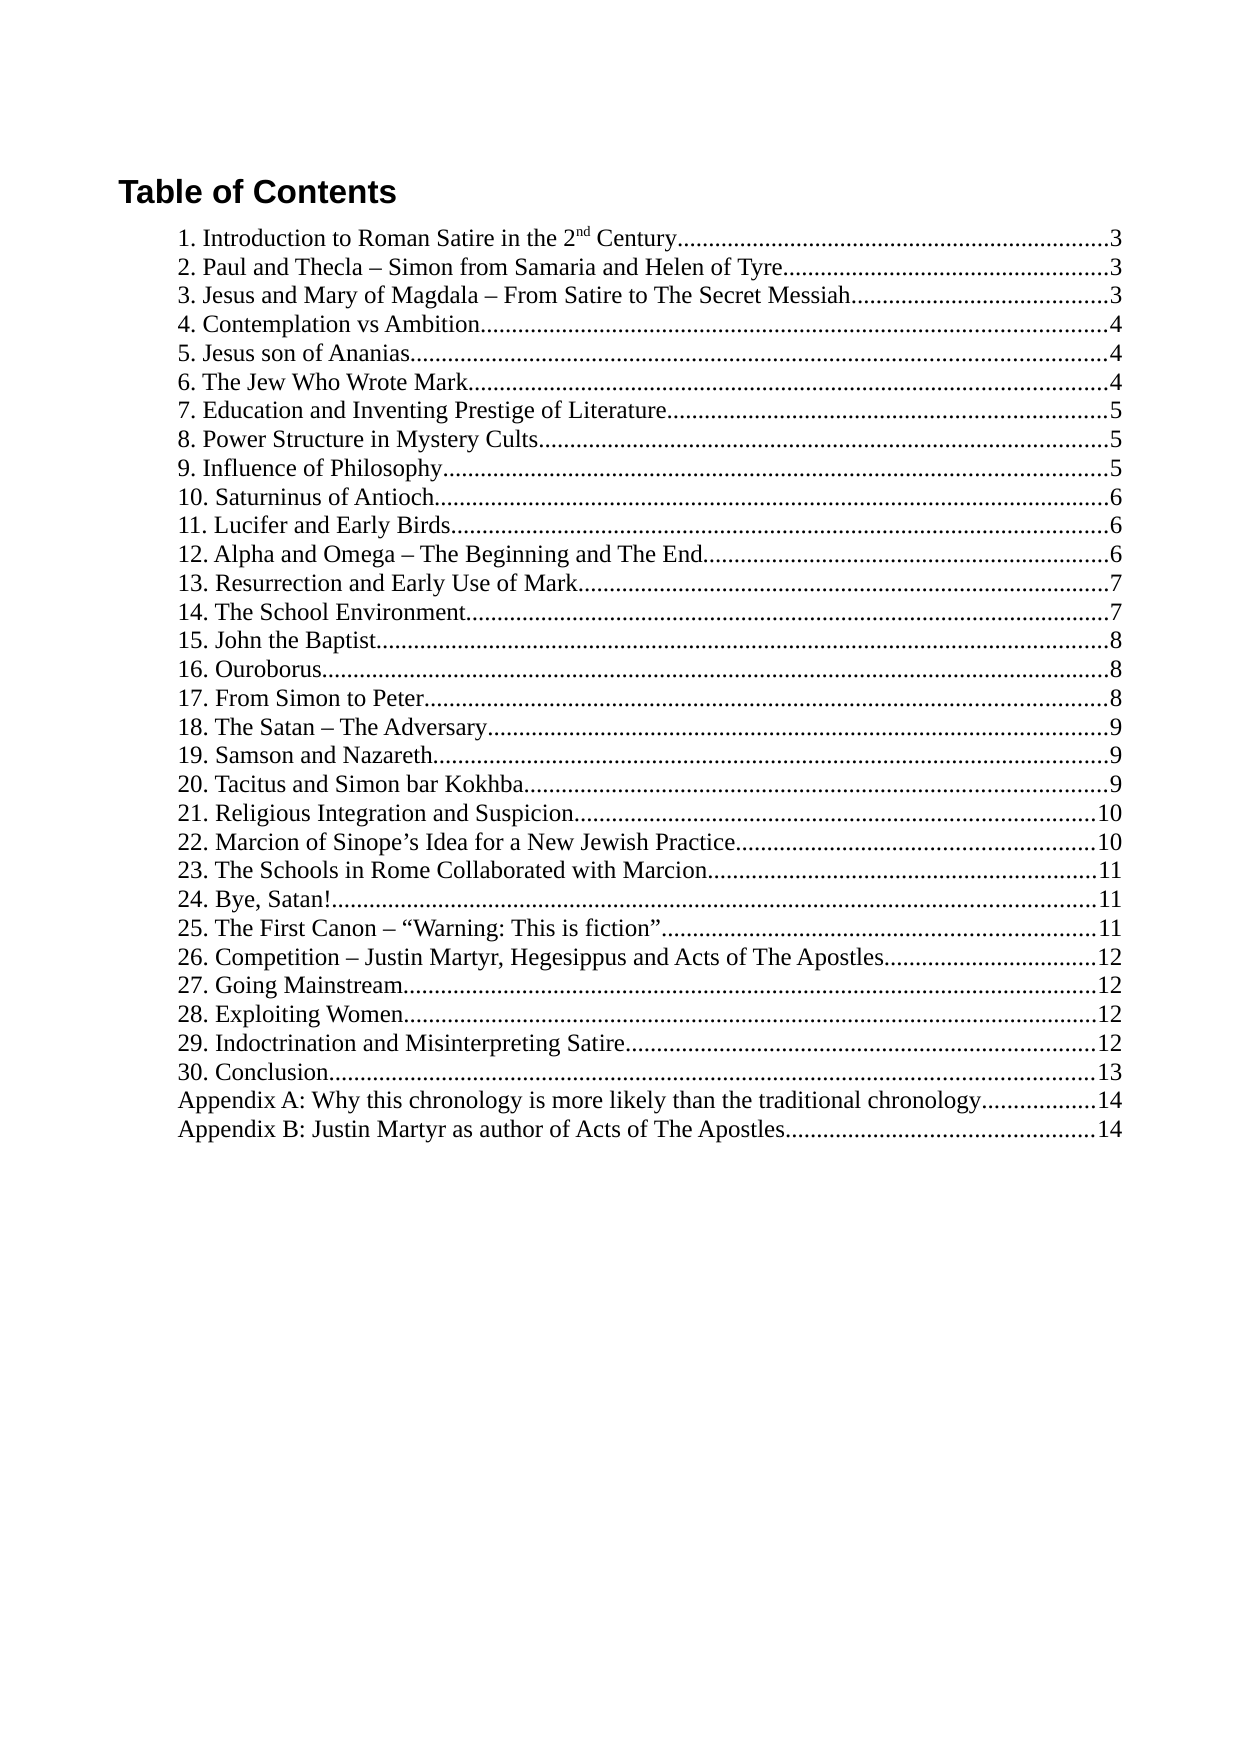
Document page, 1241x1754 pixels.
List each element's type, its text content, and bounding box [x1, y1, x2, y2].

text Appendix A: Why this chronology is more likely than the traditional chronology 14 [177, 1085, 1122, 1114]
text 17. From Simon to Peter 8 [177, 683, 1122, 712]
text 10. Saturninus of Antioch 6 [177, 482, 1122, 510]
text 26. Competition – Justin Martyr, Hegesippus and Acts of The Apostles 12 [177, 942, 1122, 970]
text 6. The Jew Who Wrote Mark 4 [177, 367, 1122, 395]
text 22. Marcion of Sinope’s Idea for a New Jewish Practice 10 [177, 827, 1122, 855]
text 12. Alpha and Omega – The Beginning and The End 6 [177, 539, 1122, 568]
text 30. Conclusion 13 [177, 1057, 1122, 1085]
text 7. Education and Inventing Prestige of Literature 5 [177, 395, 1122, 424]
text 5. Jesus son of Ananias 4 [177, 338, 1122, 367]
text 16. Ouroborus 8 [177, 654, 1122, 683]
text 8. Power Structure in Mystery Cults 5 [177, 424, 1122, 453]
text 18. The Satan – The Adversary 9 [177, 712, 1122, 740]
text 14. The School Environment 7 [177, 597, 1122, 625]
text 24. Bye, Satan! 11 [177, 884, 1122, 913]
text 23. The Schools in Rome Collaborated with Marcion 11 [177, 855, 1122, 884]
text 13. Resurrection and Early Use of Mark 7 [177, 568, 1122, 597]
text 2. Paul and Thecla – Simon from Samaria and Helen of Tyre 3 [177, 252, 1122, 280]
text 4. Contemplation vs Ambition 4 [177, 309, 1122, 338]
text 1. Introduction to Roman Satire in the 2nd Century 3 [177, 223, 1122, 252]
text 9. Influence of Philosophy 5 [177, 453, 1122, 482]
text 15. John the Baptist 8 [177, 625, 1122, 654]
text Appendix B: Justin Martyr as author of Acts of The Apostles 14 [177, 1114, 1122, 1143]
text 20. Tacitus and Simon bar Kokhba 9 [177, 769, 1122, 798]
subtitle Table of Contents [118, 172, 1122, 210]
text 27. Going Mainstream 12 [177, 970, 1122, 999]
text 25. The First Canon – “Warning: This is fiction” 11 [177, 913, 1122, 942]
text 21. Religious Integration and Suspicion 10 [177, 798, 1122, 827]
text 28. Exploiting Women 12 [177, 999, 1122, 1028]
text 11. Lucifer and Early Birds 6 [177, 510, 1122, 539]
text 3. Jesus and Mary of Magdala – From Satire to The Secret Messiah 3 [177, 280, 1122, 309]
text 29. Indoctrination and Misinterpreting Satire 12 [177, 1028, 1122, 1057]
text 19. Samson and Nazareth 9 [177, 740, 1122, 769]
